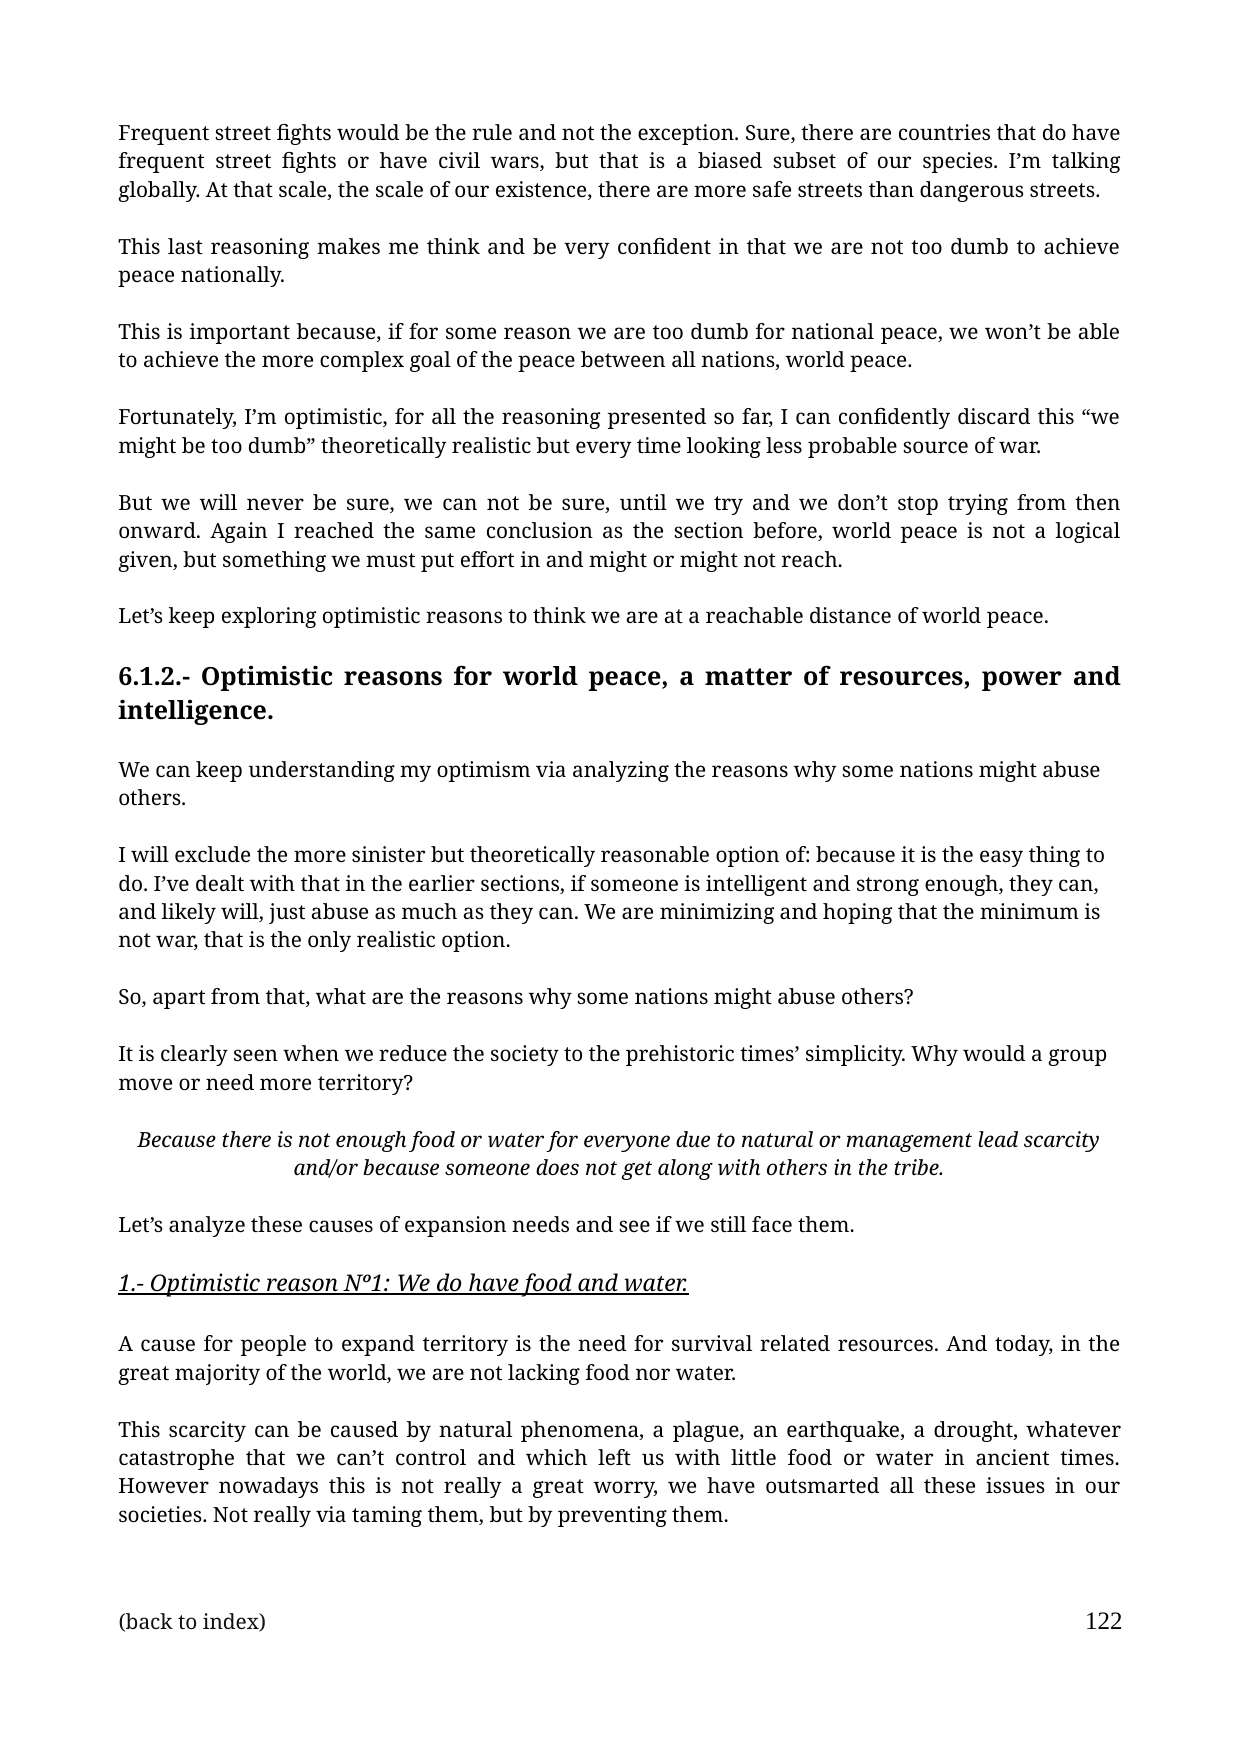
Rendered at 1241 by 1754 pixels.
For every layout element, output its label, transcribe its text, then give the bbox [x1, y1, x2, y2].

text This last reasoning makes me think and be very confident in that we are not too dumb to achieve peace nationally. [118, 232, 1122, 289]
text 1.- Optimistic reason Nº1: We do have food and water. [118, 1267, 1122, 1298]
text We can keep understanding my optimism via analyzing the reasons why some nations might abuse others. [118, 755, 1122, 812]
text 6.1.2.- Optimistic reasons for world peace, a matter of resources, power and intelligence. [118, 658, 1122, 727]
text This scarcity can be caused by natural phenomena, a plague, an earthquake, a drought, whatever catastrophe that we can’t control and which left us with little food or water in ancient times. However nowadays this is not really a great worry, we have outsmarted all these issues in our societies. Not really via taming them, but by preventing them. [118, 1415, 1122, 1528]
text Fortunately, I’m optimistic, for all the reasoning presented so far, I can confidently discard this “we might be too dumb” theoretically realistic but every time looking less probable source of war. [118, 402, 1122, 459]
text This is important because, if for some reason we are too dumb for national peace, we won’t be able to achieve the more complex goal of the peace between all nations, world peace. [118, 317, 1122, 374]
text So, apart from that, what are the reasons why some nations might abuse others? [118, 982, 1122, 1011]
text It is clearly seen when we reduce the society to the prehistoric times’ simplicity. Why would a group move or need more territory? [118, 1039, 1122, 1096]
text Because there is not enough food or water for everyone due to natural or management lead scarcity and/or because someone does not get along with others in the tribe. [118, 1125, 1122, 1182]
text Frequent street fights would be the rule and not the exception. Sure, there are countries that do have frequent street fights or have civil wars, but that is a biased subset of our species. I’m talking globally. At that scale, the scale of our existence, there are more safe streets than dangerous streets. [118, 118, 1122, 203]
text I will exclude the more sinister but theoretically reasonable option of: because it is the easy thing to do. I’ve dealt with that in the earlier sections, if someone is intelligent and strong enough, they can, and likely will, just abuse as much as they can. We are minimizing and hoping that the minimum is not war, that is the only realistic option. [118, 840, 1122, 954]
text Let’s keep exploring optimistic reasons to think we are at a reachable distance of world peace. [118, 602, 1122, 630]
text But we will never be sure, we can not be sure, until we try and we don’t stop trying from then onward. Again I reached the same conclusion as the section before, world peace is not a logical given, but something we must put effort in and might or might not reach. [118, 488, 1122, 573]
text A cause for people to expand territory is the need for survival related resources. And today, in the great majority of the world, we are not lacking food nor water. [118, 1329, 1122, 1386]
text Let’s analyze these causes of expansion needs and see if we still face them. [118, 1210, 1122, 1238]
